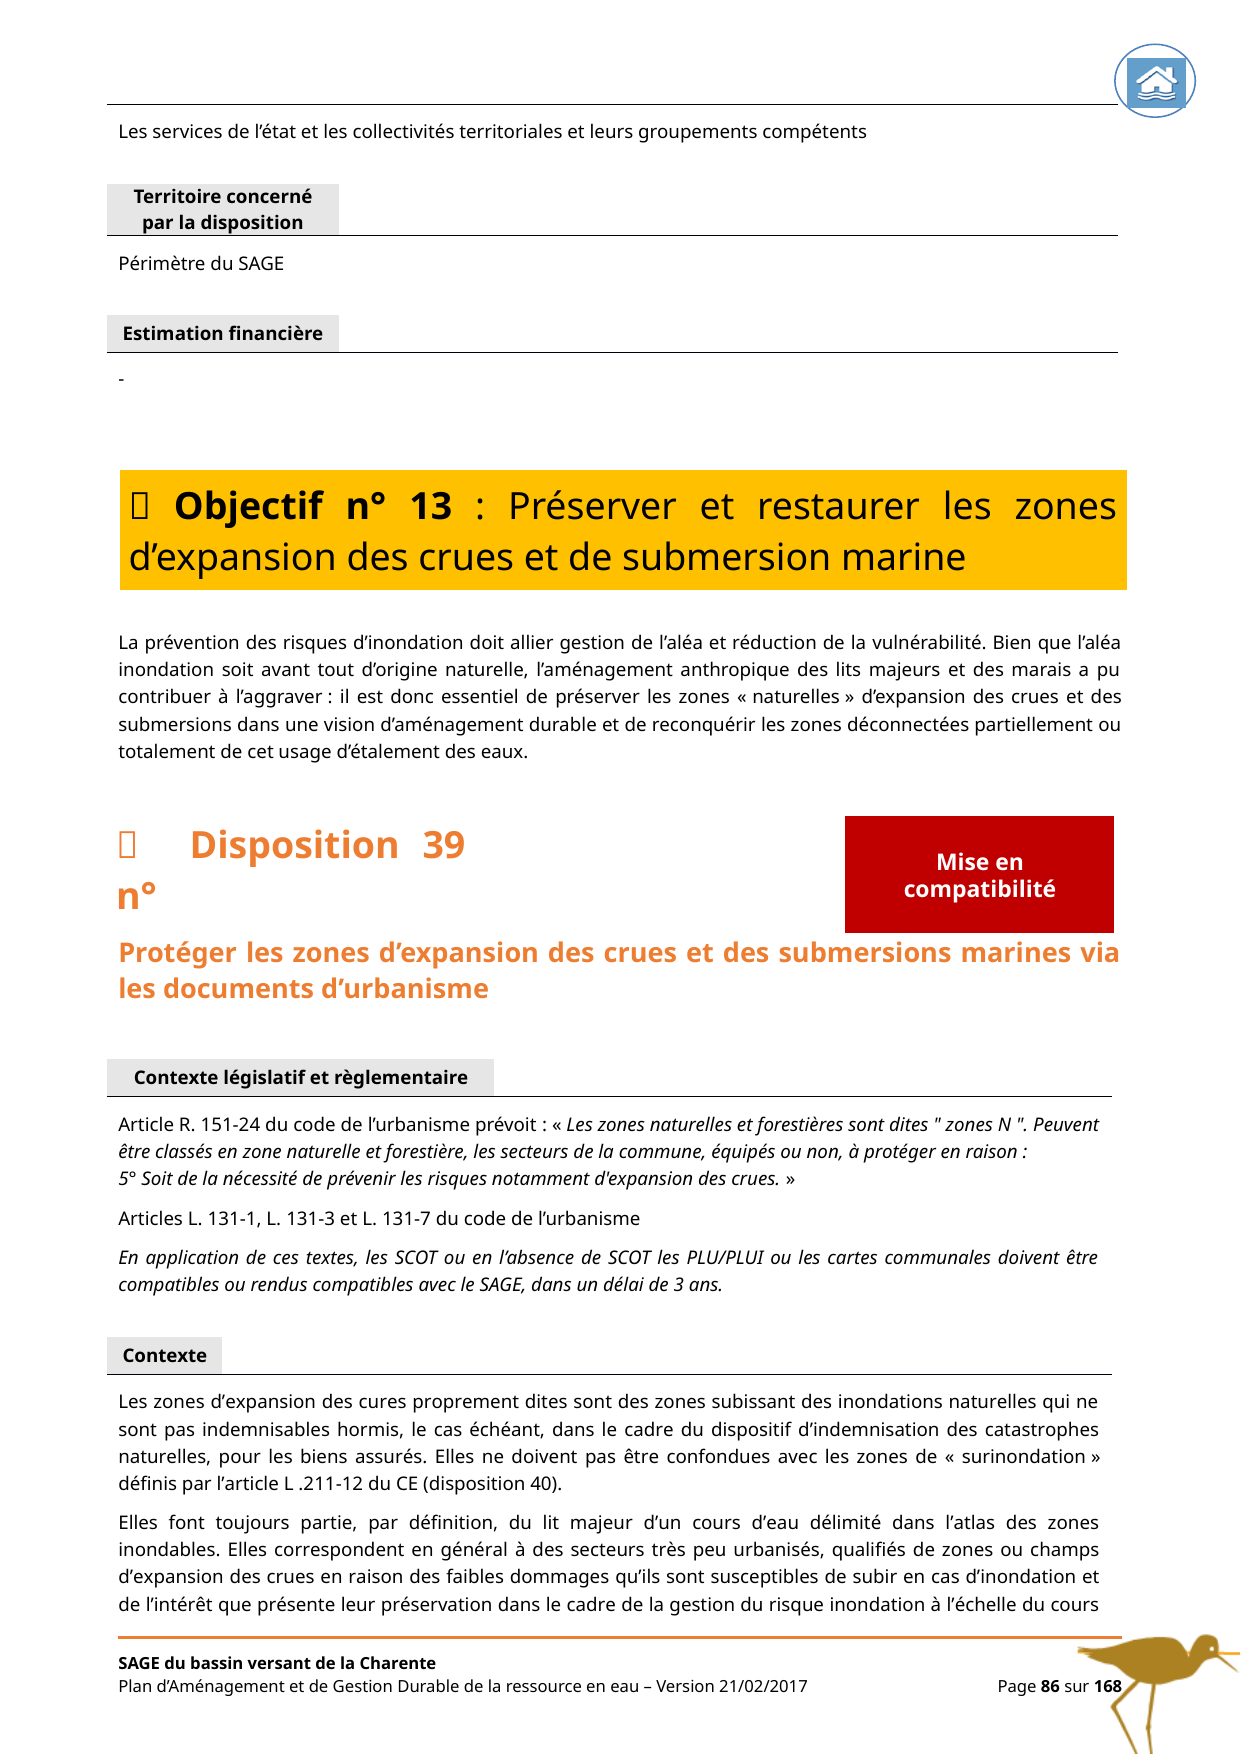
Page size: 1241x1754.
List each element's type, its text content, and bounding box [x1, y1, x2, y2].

table_cell [339, 315, 1118, 352]
table_header  Disposition n° [105, 816, 411, 933]
table_cell Article R. 151-24 du code de l’urbanisme prévoit : « Les zones naturelles et forestières sont dites " zones N ". Peuvent être classés en zone naturelle et forestière, les secteurs de la commune, équipés ou non, à protéger en raison : 5° Soit de la nécessité de prévenir les risques notamment d'expansion des crues. » Articles L. 131-1, L. 131-3 et L. 131-7 du code de l’urbanisme En application de ces textes, les SCOT ou en l’absence de SCOT les PLU/PLUI ou les cartes communales doivent être compatibles ou rendus compatibles avec le SAGE, dans un délai de 3 ans. [107, 1097, 1112, 1337]
text La prévention des risques d’inondation doit allier gestion de l’aléa et réduction de la vulnérabilité. Bien que l’aléa inondation soit avant tout d’origine naturelle, l’aménagement anthropique des lits majeurs et des marais a pu contribuer à l’aggraver : il est donc essentiel de préserver les zones « naturelles » d’expansion des crues et des submersions dans une vision d’aménagement durable et de reconquérir les zones déconnectées partiellement ou totalement de cet usage d’étalement des eaux. [118, 628, 1122, 763]
table_cell Estimation financière [107, 315, 339, 352]
table_cell [222, 1337, 1112, 1374]
picture [1077, 1629, 1241, 1754]
table_header Territoire concerné par la disposition [107, 184, 339, 235]
table_cell Périmètre du SAGE [107, 236, 1118, 315]
subtitle Protéger les zones d’expansion des crues et des submersions marines via les documents d’urbanisme [118, 933, 1122, 1007]
table_cell Contexte [107, 1337, 222, 1374]
table_cell Les services de l’état et les collectivités territoriales et leurs groupements compétents [107, 105, 1118, 144]
picture [1125, 56, 1187, 109]
table_header  Objectif n° 13 : Préserver et restaurer les zones d’expansion des crues et de submersion marine [120, 470, 1127, 590]
table_header Mise en compatibilité [845, 816, 1114, 933]
table_cell Les zones d’expansion des cures proprement dites sont des zones subissant des inondations naturelles qui ne sont pas indemnisables hormis, le cas échéant, dans le cadre du dispositif d’indemnisation des catastrophes naturelles, pour les biens assurés. Elles ne doivent pas être confondues avec les zones de « surinondation » définis par l’article L .211-12 du CE (disposition 40). Elles font toujours partie, par définition, du lit majeur d’un cours d’eau délimité dans l’atlas des zones inondables. Elles correspondent en général à des secteurs très peu urbanisés, qualifiés de zones ou champs d’expansion des crues en raison des faibles dommages qu’ils sont susceptibles de subir en cas d’inondation et de l’intérêt que présente leur préservation dans le cadre de la gestion du risque inondation à l’échelle du cours [107, 1375, 1112, 1636]
table_header [495, 1059, 1112, 1096]
table_cell - [107, 353, 1118, 391]
table_header Contexte législatif et règlementaire [107, 1059, 494, 1096]
table_header [411, 816, 845, 933]
table_header [339, 184, 1118, 235]
